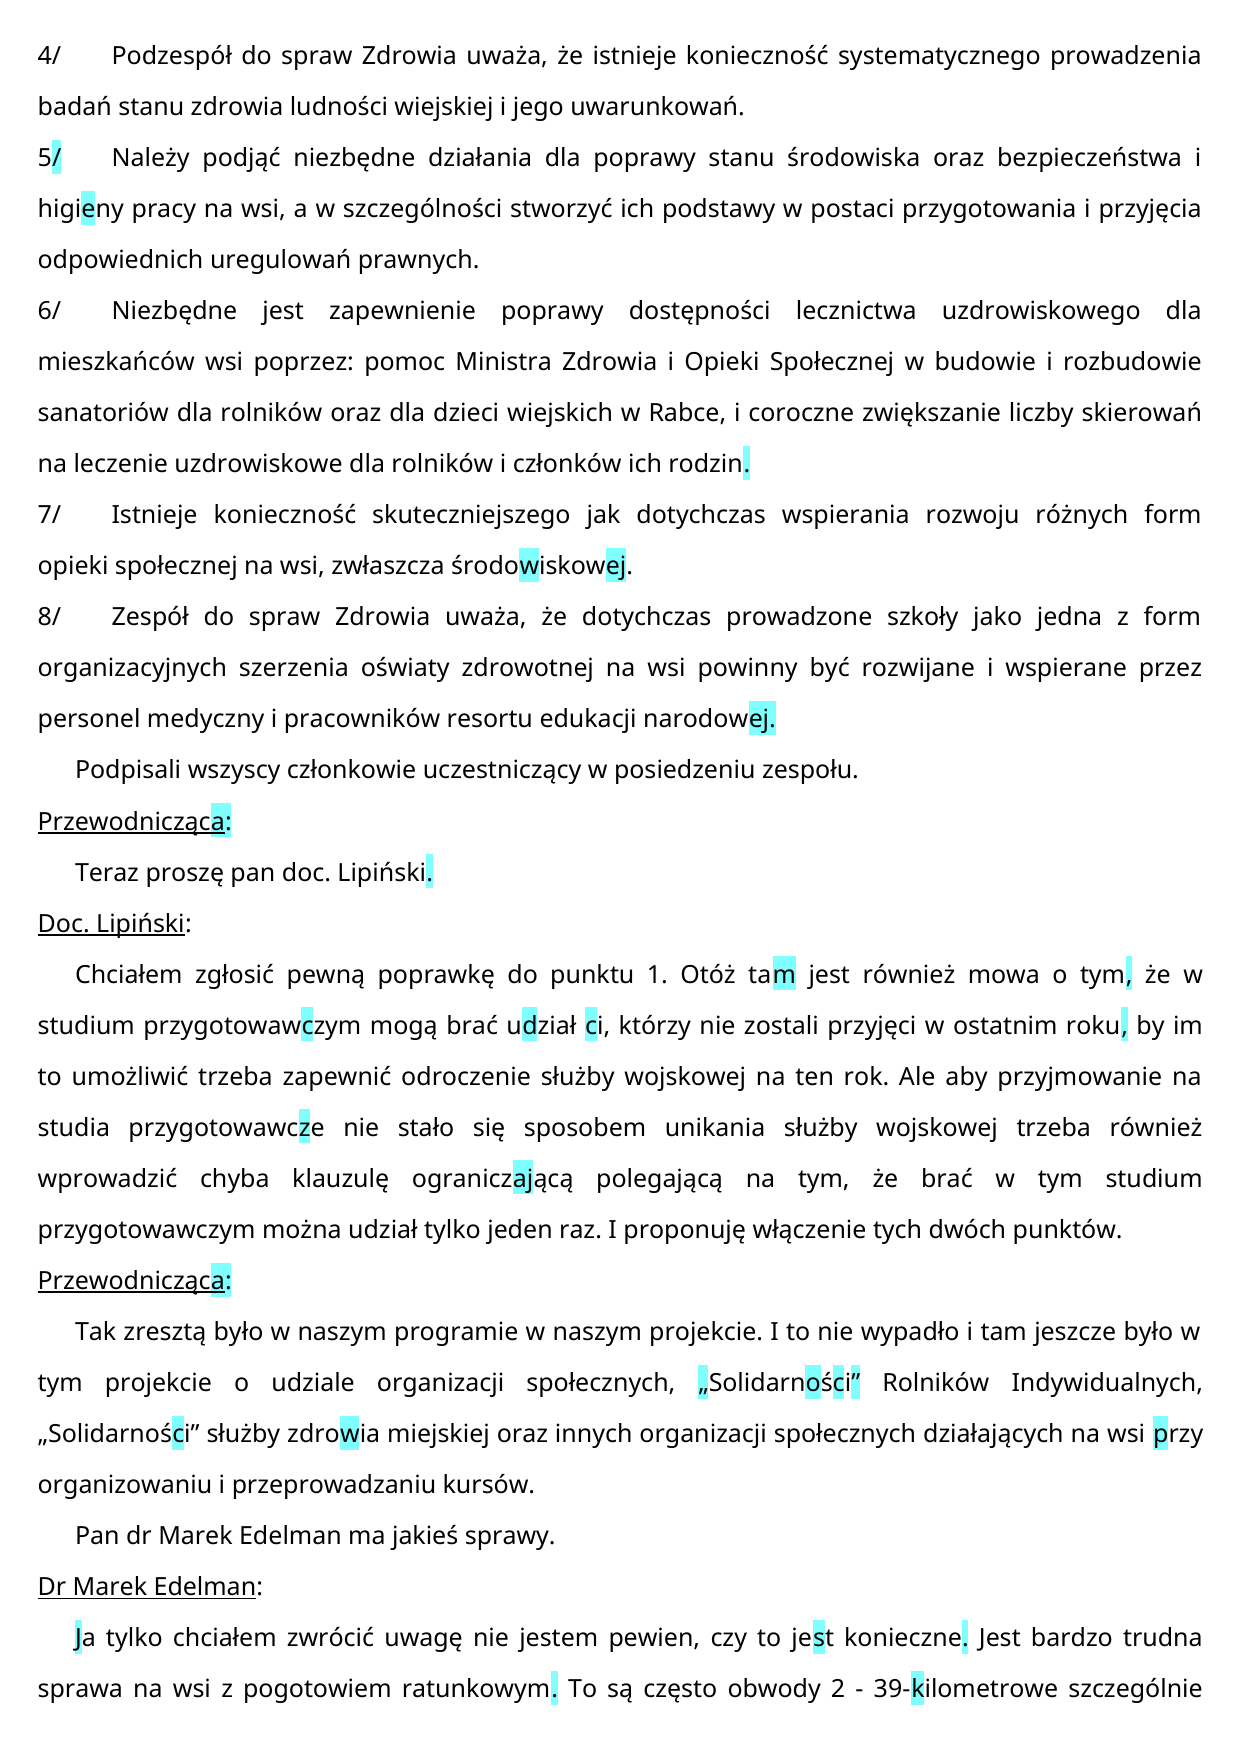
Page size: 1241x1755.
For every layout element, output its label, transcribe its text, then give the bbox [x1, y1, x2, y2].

text Dr Marek Edelman: [37, 1569, 1203, 1603]
text Chciałem zgłosić pewną poprawkę do punktu 1. Otóż tam jest również mowa o tym, że w studium przygotowawczym mogą brać udział ci, którzy nie zostali przyjęci w ostatnim roku, by im to umożliwić trzeba zapewnić odroczenie służby wojskowej na ten rok. Ale aby przyjmowanie na studia przygotowawcze nie stało się sposobem unikania służby wojskowej trzeba również wprowadzić chyba klauzulę ograniczającą polegającą na tym, że brać w tym studium przygotowawczym można udział tylko jeden raz. I proponuję włączenie tych dwóch punktów. [37, 956, 1203, 1246]
text Tak zresztą było w naszym programie w naszym projekcie. I to nie wypadło i tam jeszcze było w tym projekcie o udziale organizacji społecznych, „Solidarności” Rolników Indywidualnych, „Solidarności” służby zdrowia miejskiej oraz innych organizacji społecznych działających na wsi przy organizowaniu i przeprowadzaniu kursów. [37, 1313, 1203, 1501]
text Przewodnicząca: [37, 1262, 1203, 1297]
text 8/ Zespół do spraw Zdrowia uważa, że dotychczas prowadzone szkoły jako jedna z form organizacyjnych szerzenia oświaty zdrowotnej na wsi powinny być rozwijane i wspierane przez personel medyczny i pracowników resortu edukacji narodowej. [37, 599, 1203, 735]
text Teraz proszę pan doc. Lipiński. [37, 854, 1203, 888]
text Ja tylko chciałem zwrócić uwagę nie jestem pewien, czy to jest konieczne. Jest bardzo trudna sprawa na wsi z pogotowiem ratunkowym. To są często obwody 2 - 39-kilometrowe szczególnie [37, 1620, 1203, 1705]
text 5/ Należy podjąć niezbędne działania dla poprawy stanu środowiska oraz bezpieczeństwa i higieny pracy na wsi, a w szczególności stworzyć ich podstawy w postaci przygotowania i przyjęcia odpowiednich uregulowań prawnych. [37, 139, 1203, 276]
text Przewodnicząca: [37, 803, 1203, 837]
text 7/ Istnieje konieczność skuteczniejszego jak dotychczas wspierania rozwoju różnych form opieki społecznej na wsi, zwłaszcza środowiskowej. [37, 497, 1203, 582]
text Podpisali wszyscy członkowie uczestniczący w posiedzeniu zespołu. [37, 752, 1203, 786]
text 4/ Podzespół do spraw Zdrowia uważa, że istnieje konieczność systematycznego prowadzenia badań stanu zdrowia ludności wiejskiej i jego uwarunkowań. [37, 37, 1203, 123]
text Doc. Lipiński: [37, 905, 1203, 939]
text 6/ Niezbędne jest zapewnienie poprawy dostępności lecznictwa uzdrowiskowego dla mieszkańców wsi poprzez: pomoc Ministra Zdrowia i Opieki Społecznej w budowie i rozbudowie sanatoriów dla rolników oraz dla dzieci wiejskich w Rabce, i coroczne zwiększanie liczby skierowań na leczenie uzdrowiskowe dla rolników i członków ich rodzin. [37, 293, 1203, 480]
text Pan dr Marek Edelman ma jakieś sprawy. [37, 1518, 1203, 1552]
